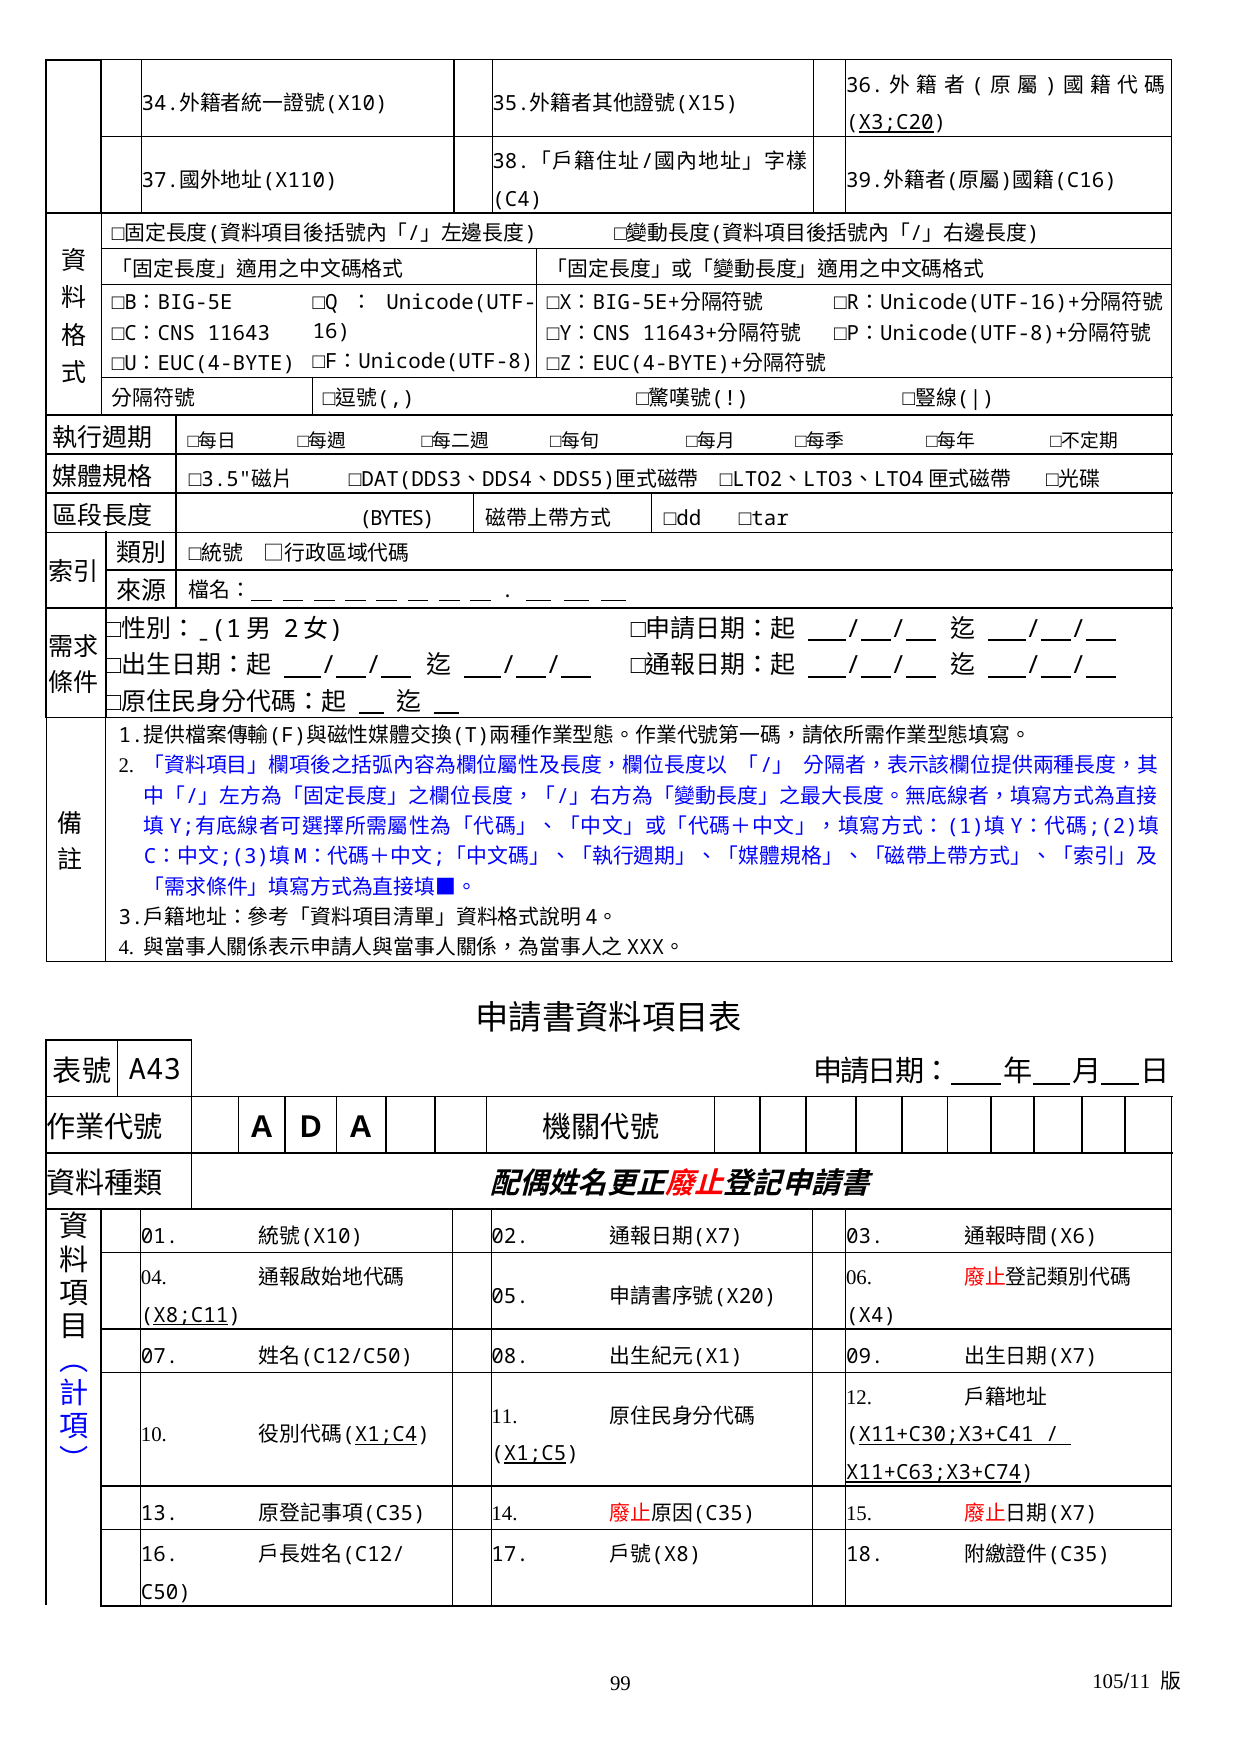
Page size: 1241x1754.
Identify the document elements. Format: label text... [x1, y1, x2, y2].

table_cell 申請書序號(X20) [492, 1253, 812, 1328]
table_cell □DAT(DDS3、DDS4、DDS5)匣式磁帶 [349, 455, 719, 492]
table_cell 37.國外地址(X110) [142, 137, 453, 212]
table_cell 戶籍地址(X11+C30;X3+C41 / X11+C63;X3+C74) [846, 1373, 1171, 1485]
table_cell [102, 1210, 140, 1252]
table_cell 34.外籍者統一證號(X10) [142, 60, 453, 136]
table_cell [455, 60, 492, 136]
table_cell [1035, 1097, 1081, 1152]
table_cell [102, 1530, 140, 1605]
table_cell [814, 60, 845, 136]
table_cell [813, 1253, 845, 1328]
table_cell [992, 1097, 1033, 1152]
table_cell [453, 1253, 491, 1328]
table_cell Ａ [337, 1097, 385, 1152]
table_cell 38.「戶籍住址/國內地址」字樣(C4) [493, 137, 813, 212]
table_cell 需求條件 [47, 609, 105, 717]
table_cell 附繳證件(C35) [846, 1530, 1171, 1605]
table_cell [102, 1330, 140, 1371]
table_cell [813, 1487, 845, 1529]
table_cell [903, 1097, 947, 1152]
table_cell [453, 1330, 491, 1371]
table_cell [453, 1210, 491, 1252]
table_cell 資料格式 [47, 214, 101, 414]
table_cell [387, 1097, 434, 1152]
table_cell □每月 [674, 416, 795, 453]
table_cell [102, 60, 141, 136]
table_cell A43 [118, 1041, 191, 1096]
table_cell □豎線(|) [892, 378, 1171, 414]
table_cell 通報啟始地代碼(X8;C11) [141, 1253, 452, 1328]
table_cell □性別：ˍ(1男 2女) □出生日期：起 / / 迄 / / □原住民身分代碼：起 迄 [107, 609, 631, 717]
table_cell 表號 [47, 1041, 117, 1096]
table_cell 「固定長度」或「變動長度」適用之中文碼格式 [537, 249, 1171, 284]
table_cell □每旬 [550, 416, 674, 453]
table_cell 檔名： . [177, 571, 1171, 607]
table_cell □每週 [298, 416, 421, 453]
table_cell □光碟 [1046, 455, 1171, 492]
table_cell 統號(X10) [141, 1210, 452, 1252]
table_cell □驚嘆號(!) [626, 378, 892, 414]
table_cell 資料種類 [47, 1154, 191, 1208]
table_cell [453, 1487, 491, 1529]
table_cell [102, 137, 141, 212]
table_cell [857, 1097, 901, 1152]
table_cell 39.外籍者(原屬)國籍(C16) [846, 137, 1171, 212]
table_cell [455, 137, 492, 212]
table_cell 廢止登記類別代碼(X4) [846, 1253, 1171, 1328]
table_cell [813, 1530, 845, 1605]
table_cell 作業代號 [47, 1097, 191, 1152]
table_cell [948, 1097, 990, 1152]
table_cell [1083, 1097, 1124, 1152]
table_cell 配偶姓名更正廢止登記申請書 [192, 1154, 1171, 1208]
table_cell 出生日期(X7) [846, 1330, 1171, 1371]
table_cell 區段長度 [47, 494, 175, 531]
table_cell 「固定長度」適用之中文碼格式 [102, 249, 536, 284]
table_cell [47, 61, 100, 212]
table_cell 來源 [107, 571, 175, 607]
table_cell 執行週期 [47, 416, 175, 453]
table_cell Ａ [239, 1097, 284, 1152]
table_cell □B：BIG-5E □C：CNS 11643 □U：EUC(4-BYTE) [102, 285, 312, 377]
table_cell □R：Unicode(UTF-16)+分隔符號 □P：Unicode(UTF-8)+分隔符號 [834, 285, 1171, 377]
table_cell □變動長度(資料項目後括號內「/」右邊長度) [604, 214, 1171, 248]
table_cell 備註 [47, 718, 105, 961]
table_cell [436, 1097, 486, 1152]
table_cell □每二週 [421, 416, 550, 453]
table_cell [102, 1487, 140, 1529]
table_cell 戶長姓名(C12/C50) [141, 1530, 452, 1605]
table_cell 提供檔案傳輸(F)與磁性媒體交換(T)兩種作業型態。作業代號第一碼，請依所需作業型態填寫。 「資料項目」欄項後之括弧內容為欄位屬性及長度，欄位長度以 「/」 分隔者，表示該欄位提供兩種長度，其中「/」左方為「固定長度」之欄位長度，「/」右方為「變動長度」之最大長度。無底線者，填寫方式為直接填Y;有底線者可選擇所需屬性為「代碼」、「中文」或「代碼＋中文」，填寫方式：(1)填Y：代碼;(2)填C：中文;(3)填M：代碼＋中文;「中文碼」、「執行週期」、「媒體規格」、「磁帶上帶方式」、「索引」及「需求條件」填寫方式為直接填■。 戶籍地址：參考「資料項目清單」資料格式說明4。 與當事人關係表示申請人與當事人關係，為當事人之XXX。 [106, 718, 1171, 961]
table_cell □3.5"磁片 [177, 455, 348, 492]
table_cell 出生紀元(X1) [492, 1330, 812, 1371]
table_cell [814, 137, 845, 212]
table_cell 35.外籍者其他證號(X15) [493, 60, 813, 136]
table_cell [453, 1373, 491, 1485]
table_cell □Q：Unicode(UTF-16) □F：Unicode(UTF-8) [312, 285, 536, 377]
table_cell 戶號(X8) [492, 1530, 812, 1605]
table_cell 分隔符號 [102, 378, 312, 414]
table_cell Ｄ [286, 1097, 336, 1152]
table_cell 通報日期(X7) [492, 1210, 812, 1252]
table_cell [807, 1097, 855, 1152]
table_cell 資料項目︵計 項︶ [47, 1210, 100, 1605]
table_cell 申請日期： 年 月 日 [192, 1039, 1172, 1096]
table_cell 姓名(C12/C50) [141, 1330, 452, 1371]
table_cell [761, 1097, 805, 1152]
table_cell 廢止日期(X7) [846, 1487, 1171, 1529]
table_cell □統號 □行政區域代碼 [177, 533, 1171, 569]
table_header 申請書資料項目表 [46, 991, 1172, 1039]
table_cell □每季 [795, 416, 926, 453]
table_cell □逗號(,) [313, 378, 626, 414]
table_cell (BYTES) [177, 494, 473, 531]
table_cell 索引 [47, 533, 105, 607]
table_cell □申請日期：起 / / 迄 / / □通報日期：起 / / 迄 / / [631, 609, 1171, 717]
table_cell [813, 1210, 845, 1252]
table_cell □每年 [926, 416, 1050, 453]
table_cell 廢止原因(C35) [492, 1487, 812, 1529]
table_cell [1126, 1097, 1171, 1152]
table_cell □dd □tar [652, 494, 1171, 531]
table_cell 磁帶上帶方式 [474, 494, 651, 531]
table_cell 36.外籍者(原屬)國籍代碼(X3;C20) [846, 60, 1171, 136]
table_cell 媒體規格 [47, 455, 175, 492]
table_cell 機關代號 [487, 1097, 714, 1152]
table_cell [192, 1097, 238, 1152]
table_cell 原住民身分代碼(X1;C5) [492, 1373, 812, 1485]
table_cell [102, 1373, 140, 1485]
table_cell 類別 [107, 533, 175, 569]
table_cell □固定長度(資料項目後括號內「/」左邊長度) [102, 214, 604, 248]
table_cell 役別代碼(X1;C4) [141, 1373, 452, 1485]
table_cell 通報時間(X6) [846, 1210, 1171, 1252]
table_cell [813, 1330, 845, 1371]
table_cell [715, 1097, 759, 1152]
table_cell □每日 [177, 416, 297, 453]
table_cell [453, 1530, 491, 1605]
table_cell □不定期 [1050, 416, 1171, 453]
table_cell [813, 1373, 845, 1485]
table_cell [102, 1253, 140, 1328]
table_cell □X：BIG-5E+分隔符號 □Y：CNS 11643+分隔符號 □Z：EUC(4-BYTE)+分隔符號 [537, 285, 834, 377]
table_cell □LTO2、LTO3、LTO4匣式磁帶 [720, 455, 1046, 492]
table_cell 原登記事項(C35) [141, 1487, 452, 1529]
